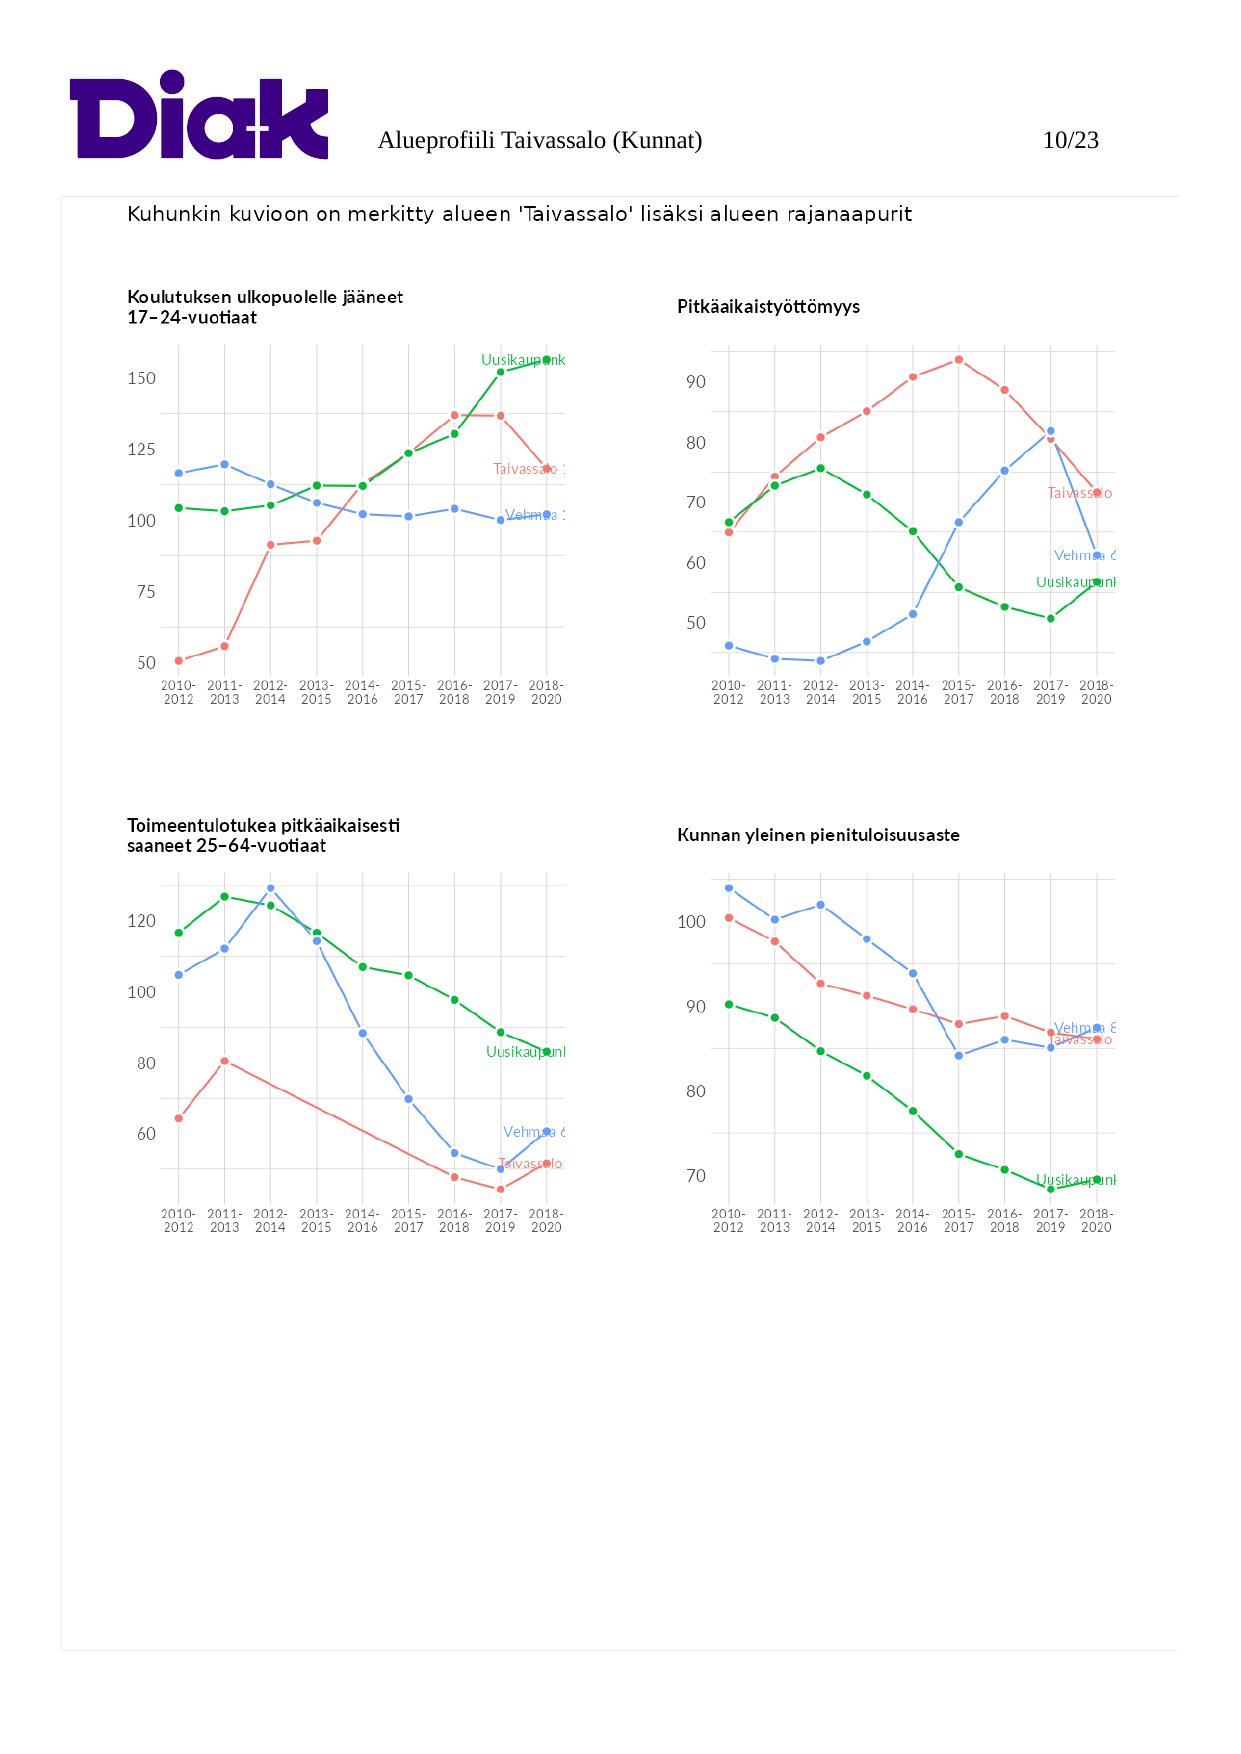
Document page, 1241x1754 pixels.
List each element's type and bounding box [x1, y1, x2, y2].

picture [61, 196, 1179, 1651]
